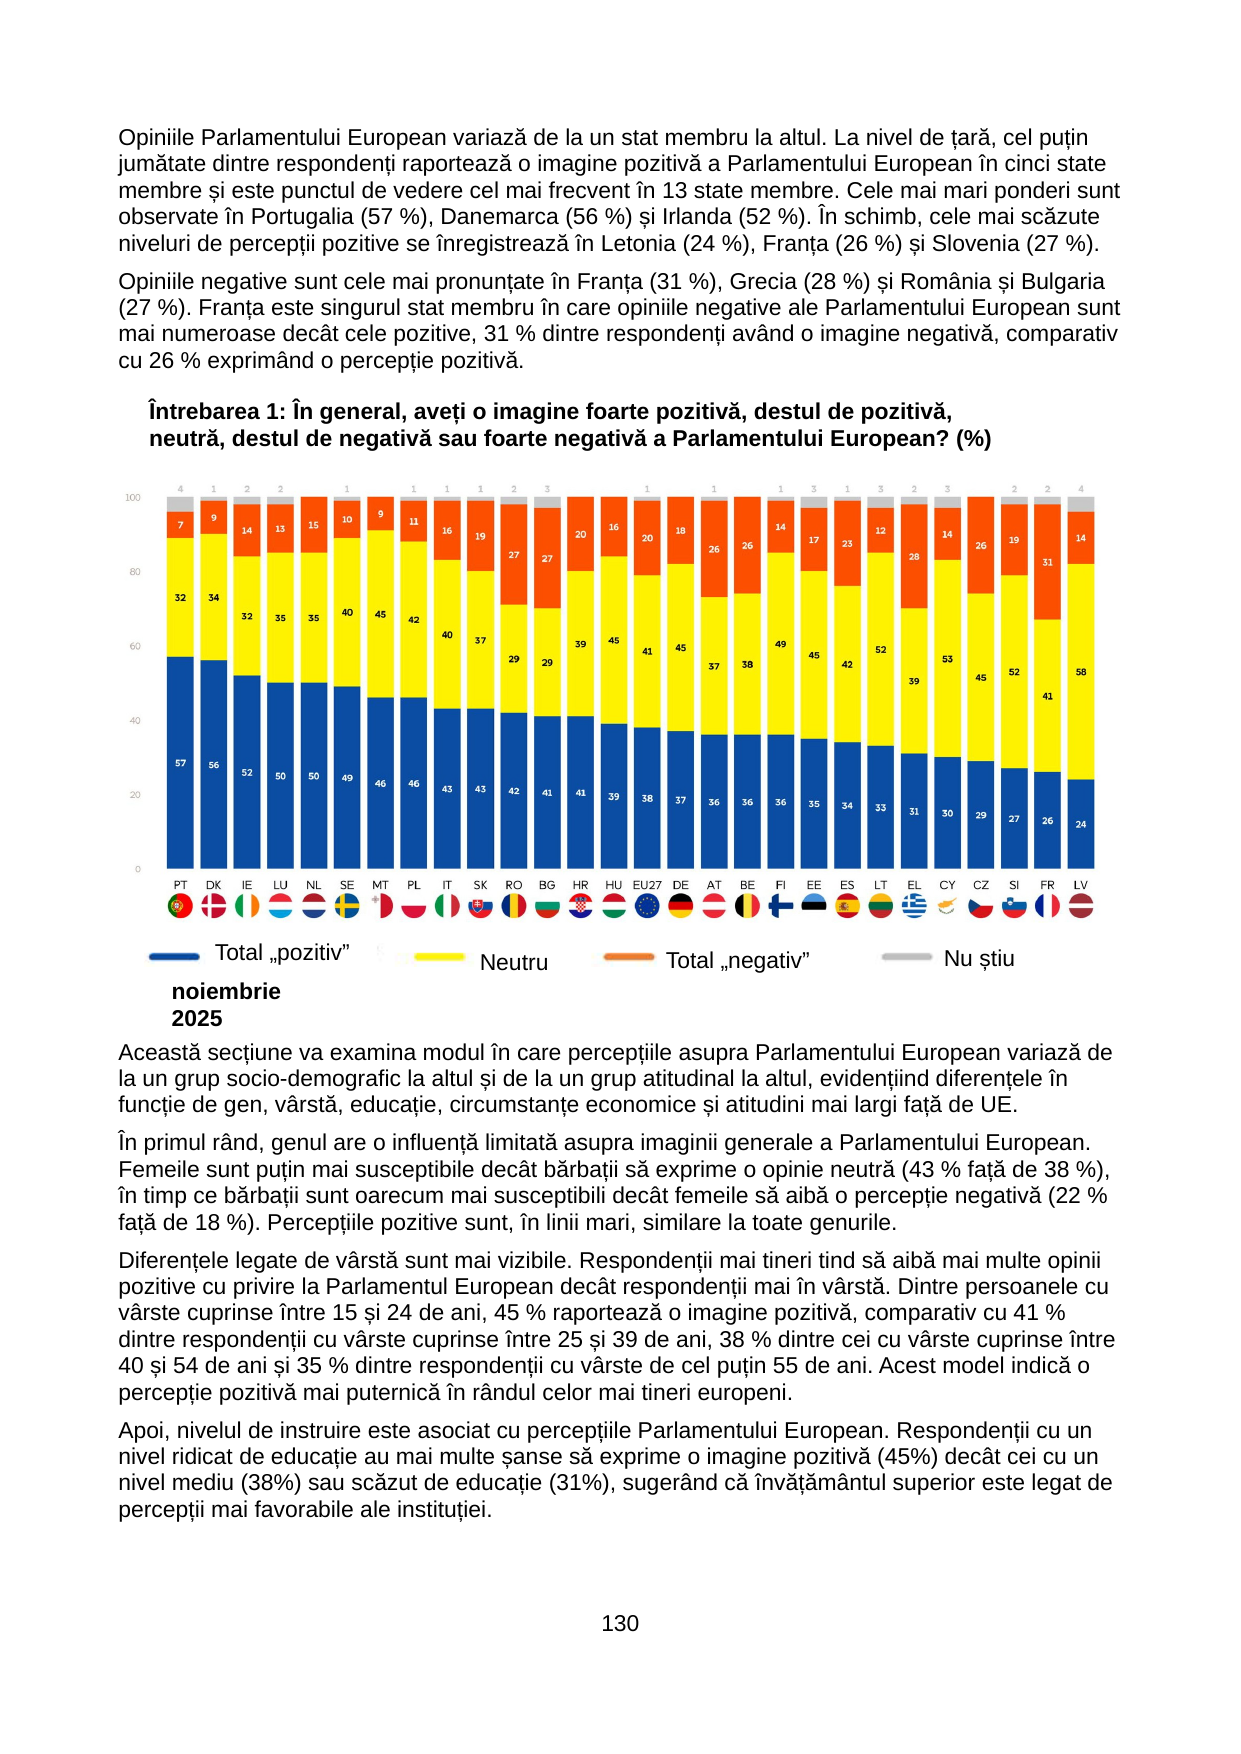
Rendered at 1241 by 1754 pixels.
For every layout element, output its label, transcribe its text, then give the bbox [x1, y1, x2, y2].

text Opiniile Parlamentului European variază de la un stat membru la altul. La nivel de țară, cel puțin jumătate dintre respondenți raportează o imagine pozitivă a Parlamentului European în cinci state membre și este punctul de vedere cel mai frecvent în 13 state membre. Cele mai mari ponderi sunt observate în Portugalia (57 %), Danemarca (56 %) și Irlanda (52 %). În schimb, cele mai scăzute niveluri de percepții pozitive se înregistrează în Letonia (24 %), Franța (26 %) și Slovenia (27 %). [118, 124, 1122, 256]
text Diferențele legate de vârstă sunt mai vizibile. Respondenții mai tineri tind să aibă mai multe opinii pozitive cu privire la Parlamentul European decât respondenții mai în vârstă. Dintre persoanele cu vârste cuprinse între 15 și 24 de ani, 45 % raportează o imagine pozitivă, comparativ cu 41 % dintre respondenții cu vârste cuprinse între 25 și 39 de ani, 38 % dintre cei cu vârste cuprinse între 40 și 54 de ani și 35 % dintre respondenții cu vârste de cel puțin 55 de ani. Acest model indică o percepție pozitivă mai puternică în rândul celor mai tineri europeni. [118, 1247, 1122, 1405]
text Opiniile negative sunt cele mai pronunțate în Franța (31 %), Grecia (28 %) și România și Bulgaria (27 %). Franța este singurul stat membru în care opiniile negative ale Parlamentului European sunt mai numeroase decât cele pozitive, 31 % dintre respondenți având o imagine negativă, comparativ cu 26 % exprimând o percepție pozitivă. [118, 268, 1122, 373]
picture [680, 957, 687, 967]
picture [756, 957, 762, 967]
text În primul rând, genul are o influență limitată asupra imaginii generale a Parlamentului European. Femeile sunt puțin mai susceptibile decât bărbații să exprime o opinie neutră (43 % față de 38 %), în timp ce bărbații sunt oarecum mai susceptibili decât femeile să aibă o percepție negativă (22 % față de 18 %). Percepțiile pozitive sunt, în linii mari, similare la toate genurile. [118, 1129, 1122, 1235]
text Această secțiune va examina modul în care percepțiile asupra Parlamentului European variază de la un grup socio-demografic la altul și de la un grup atitudinal la altul, evidențiind diferențele în funcție de gen, vârstă, educație, circumstanțe economice și atitudini mai largi față de UE. [118, 385, 1122, 1117]
picture [118, 474, 1101, 923]
picture [483, 958, 489, 967]
text Apoi, nivelul de instruire este asociat cu percepțiile Parlamentului European. Respondenții cu un nivel ridicat de educație au mai multe șanse să exprime o imagine pozitivă (45%) decât cei cu un nivel mediu (38%) sau scăzut de educație (31%), sugerând că învățământul superior este legat de percepții mai favorabile ale instituției. [118, 1417, 1122, 1522]
picture [144, 942, 945, 967]
